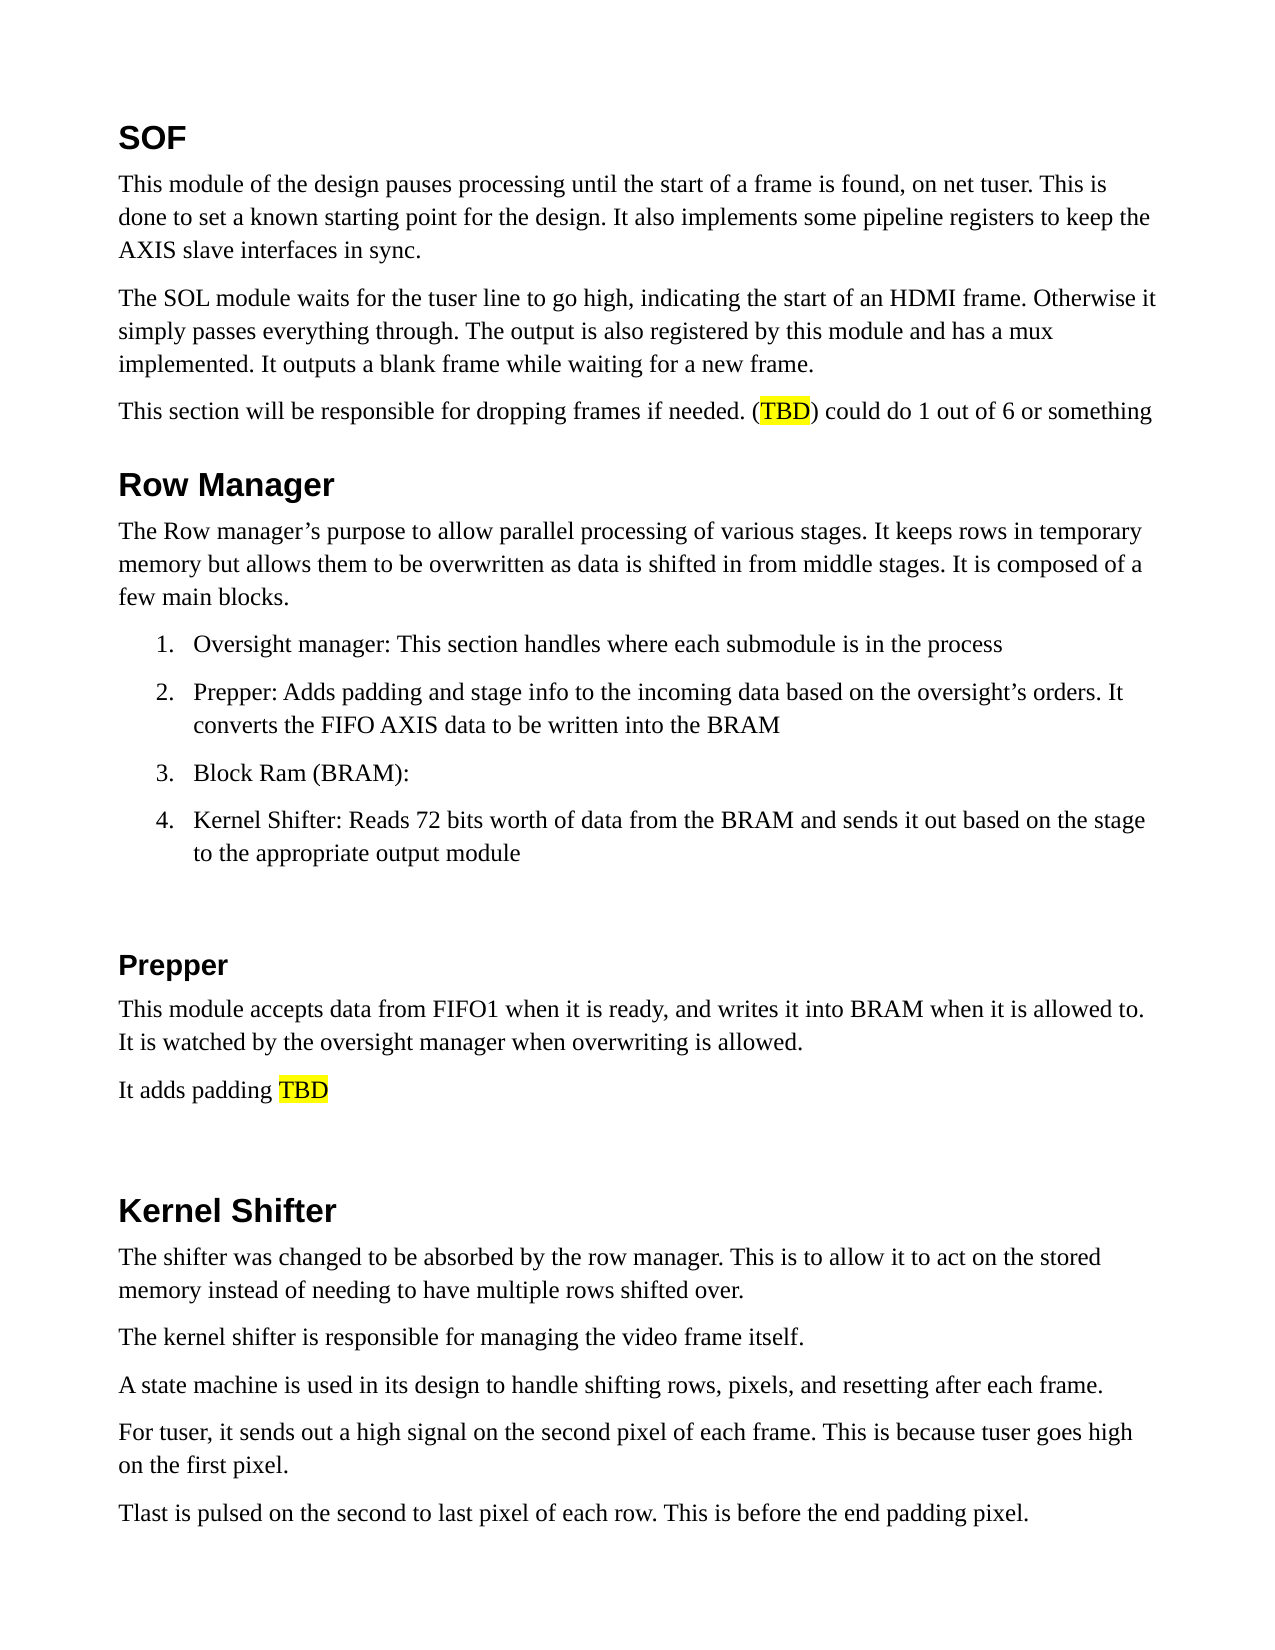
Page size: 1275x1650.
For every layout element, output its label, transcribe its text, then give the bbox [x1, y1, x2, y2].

text For tuser, it sends out a high signal on the second pixel of each frame. This is because tuser goes high on the first pixel. [118, 1417, 1157, 1479]
list Oversight manager: This section handles where each submodule is in the process [156, 629, 1157, 658]
text The SOL module waits for the tuser line to go high, indicating the start of an HDMI frame. Otherwise it simply passes everything through. The output is also registered by this module and has a mux implemented. It outputs a blank frame while waiting for a new frame. [118, 283, 1157, 377]
text This module accepts data from FIFO1 when it is ready, and writes it into BRAM when it is allowed to. It is watched by the oversight manager when overwriting is allowed. [118, 994, 1157, 1056]
text The kernel shifter is responsible for managing the video frame itself. [118, 1322, 1157, 1351]
text This section will be responsible for dropping frames if needed. (TBD) could do 1 out of 6 or something [118, 396, 1157, 425]
subtitle SOF [118, 118, 1157, 157]
text The Row manager’s purpose to allow parallel processing of various stages. It keeps rows in temporary memory but allows them to be overwritten as data is shifted in from middle stages. It is composed of a few main blocks. [118, 516, 1157, 611]
text A state machine is used in its design to handle shifting rows, pixels, and resetting after each frame. [118, 1370, 1157, 1399]
list Prepper: Adds padding and stage info to the incoming data based on the oversight’s orders. It converts the FIFO AXIS data to be written into the BRAM [156, 677, 1157, 739]
subtitle Row Manager [118, 465, 1157, 503]
text This module of the design pauses processing until the start of a frame is found, on net tuser. This is done to set a known starting point for the design. It also implements some pipeline registers to keep the AXIS slave interfaces in sync. [118, 169, 1157, 264]
text It adds padding TBD [118, 1075, 1157, 1103]
subtitle Prepper [118, 948, 1157, 982]
list Kernel Shifter: Reads 72 bits worth of data from the BRAM and sends it out based on the stage to the appropriate output module [156, 805, 1157, 867]
text The shifter was changed to be absorbed by the row manager. This is to allow it to act on the stored memory instead of needing to have multiple rows shifted over. [118, 1242, 1157, 1303]
list Block Ram (BRAM): [156, 758, 1157, 786]
text Tlast is pulsed on the second to last pixel of each row. This is before the end padding pixel. [118, 1498, 1157, 1527]
subtitle Kernel Shifter [118, 1191, 1157, 1229]
